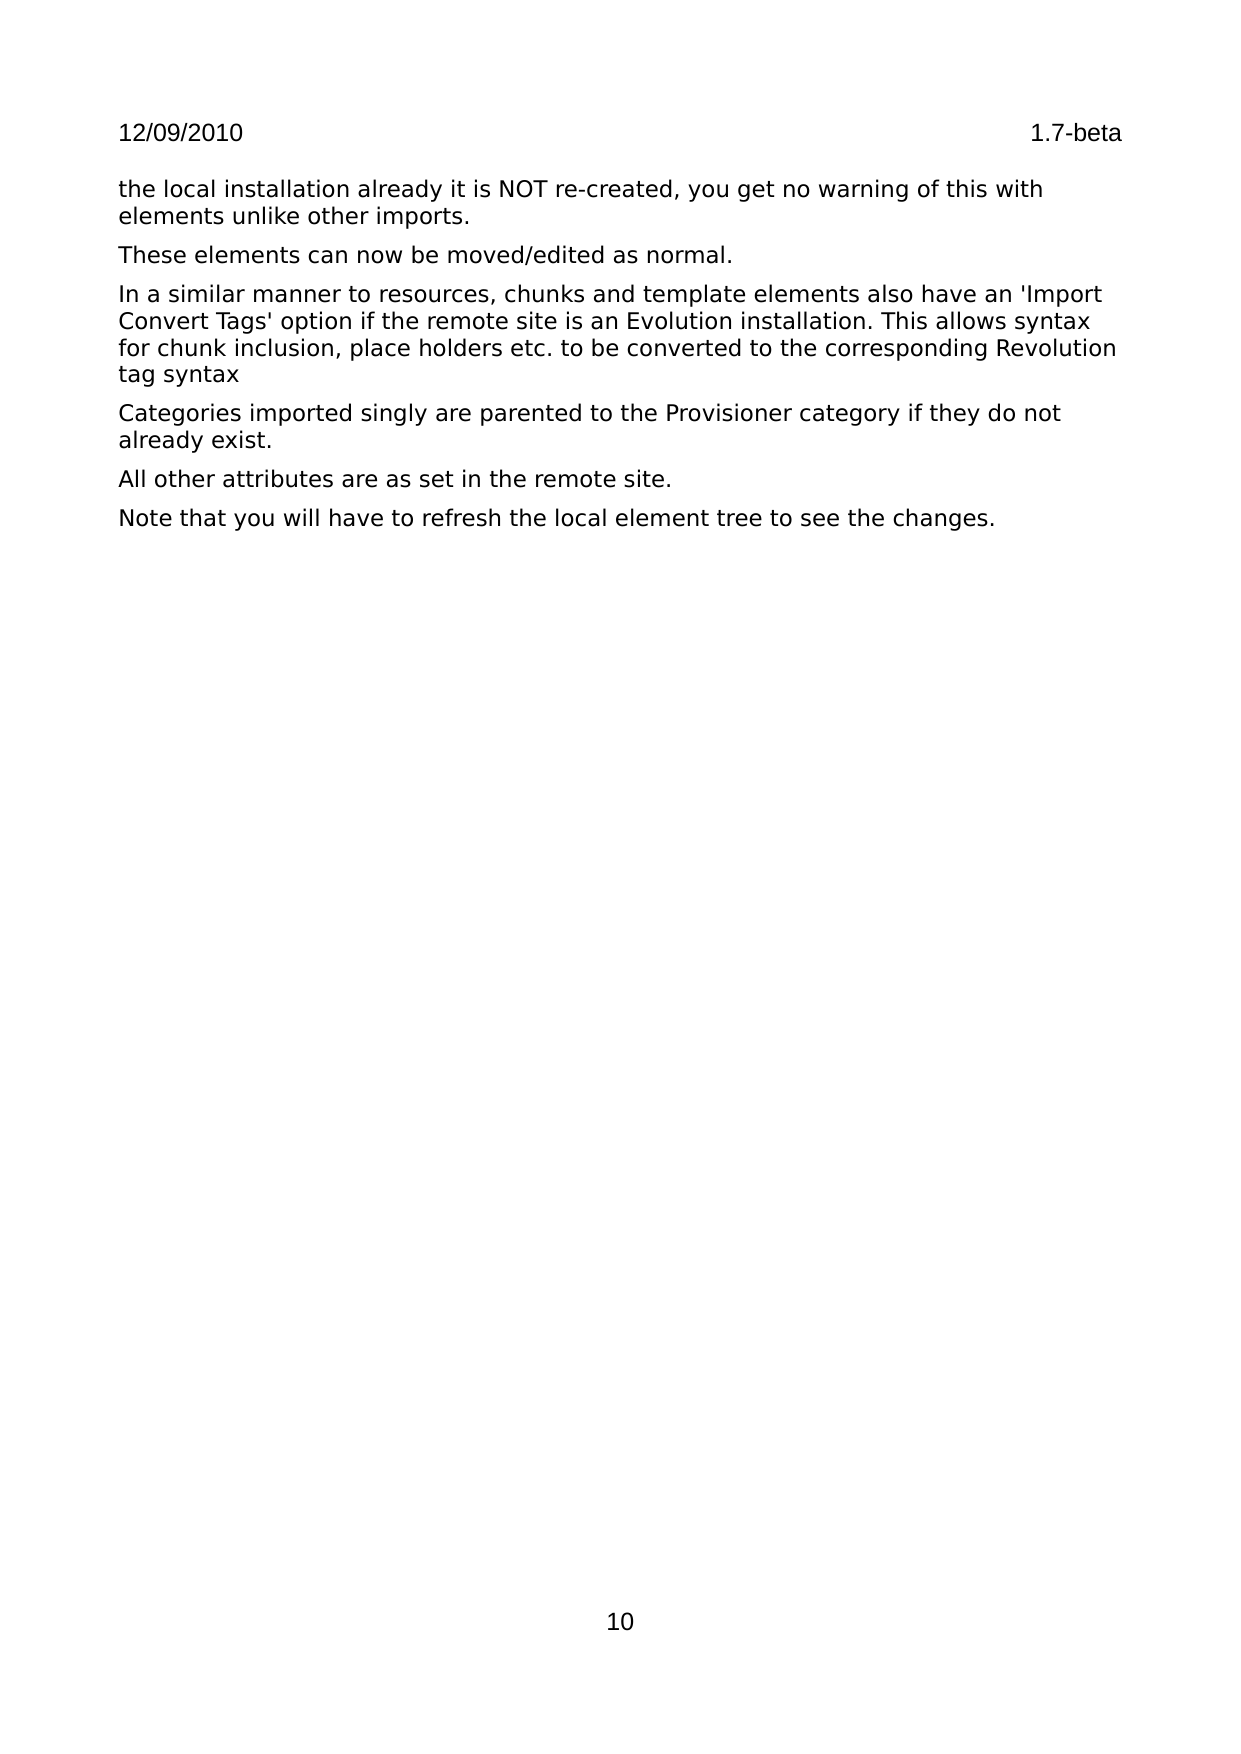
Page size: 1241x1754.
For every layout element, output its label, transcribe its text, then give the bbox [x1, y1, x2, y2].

text These elements can now be moved/edited as normal. [118, 242, 1122, 269]
text All other attributes are as set in the remote site. [118, 466, 1122, 493]
text Categories imported singly are parented to the Provisioner category if they do not already exist. [118, 401, 1122, 454]
text the local installation already it is NOT re-created, you get no warning of this with elements unlike other imports. [118, 176, 1122, 230]
text Note that you will have to refresh the local element tree to see the changes. [118, 506, 1122, 532]
text In a similar manner to resources, chunks and template elements also have an 'Import Convert Tags' option if the remote site is an Evolution installation. This allows syntax for chunk inclusion, place holders etc. to be converted to the corresponding Revolution tag syntax [118, 281, 1122, 388]
